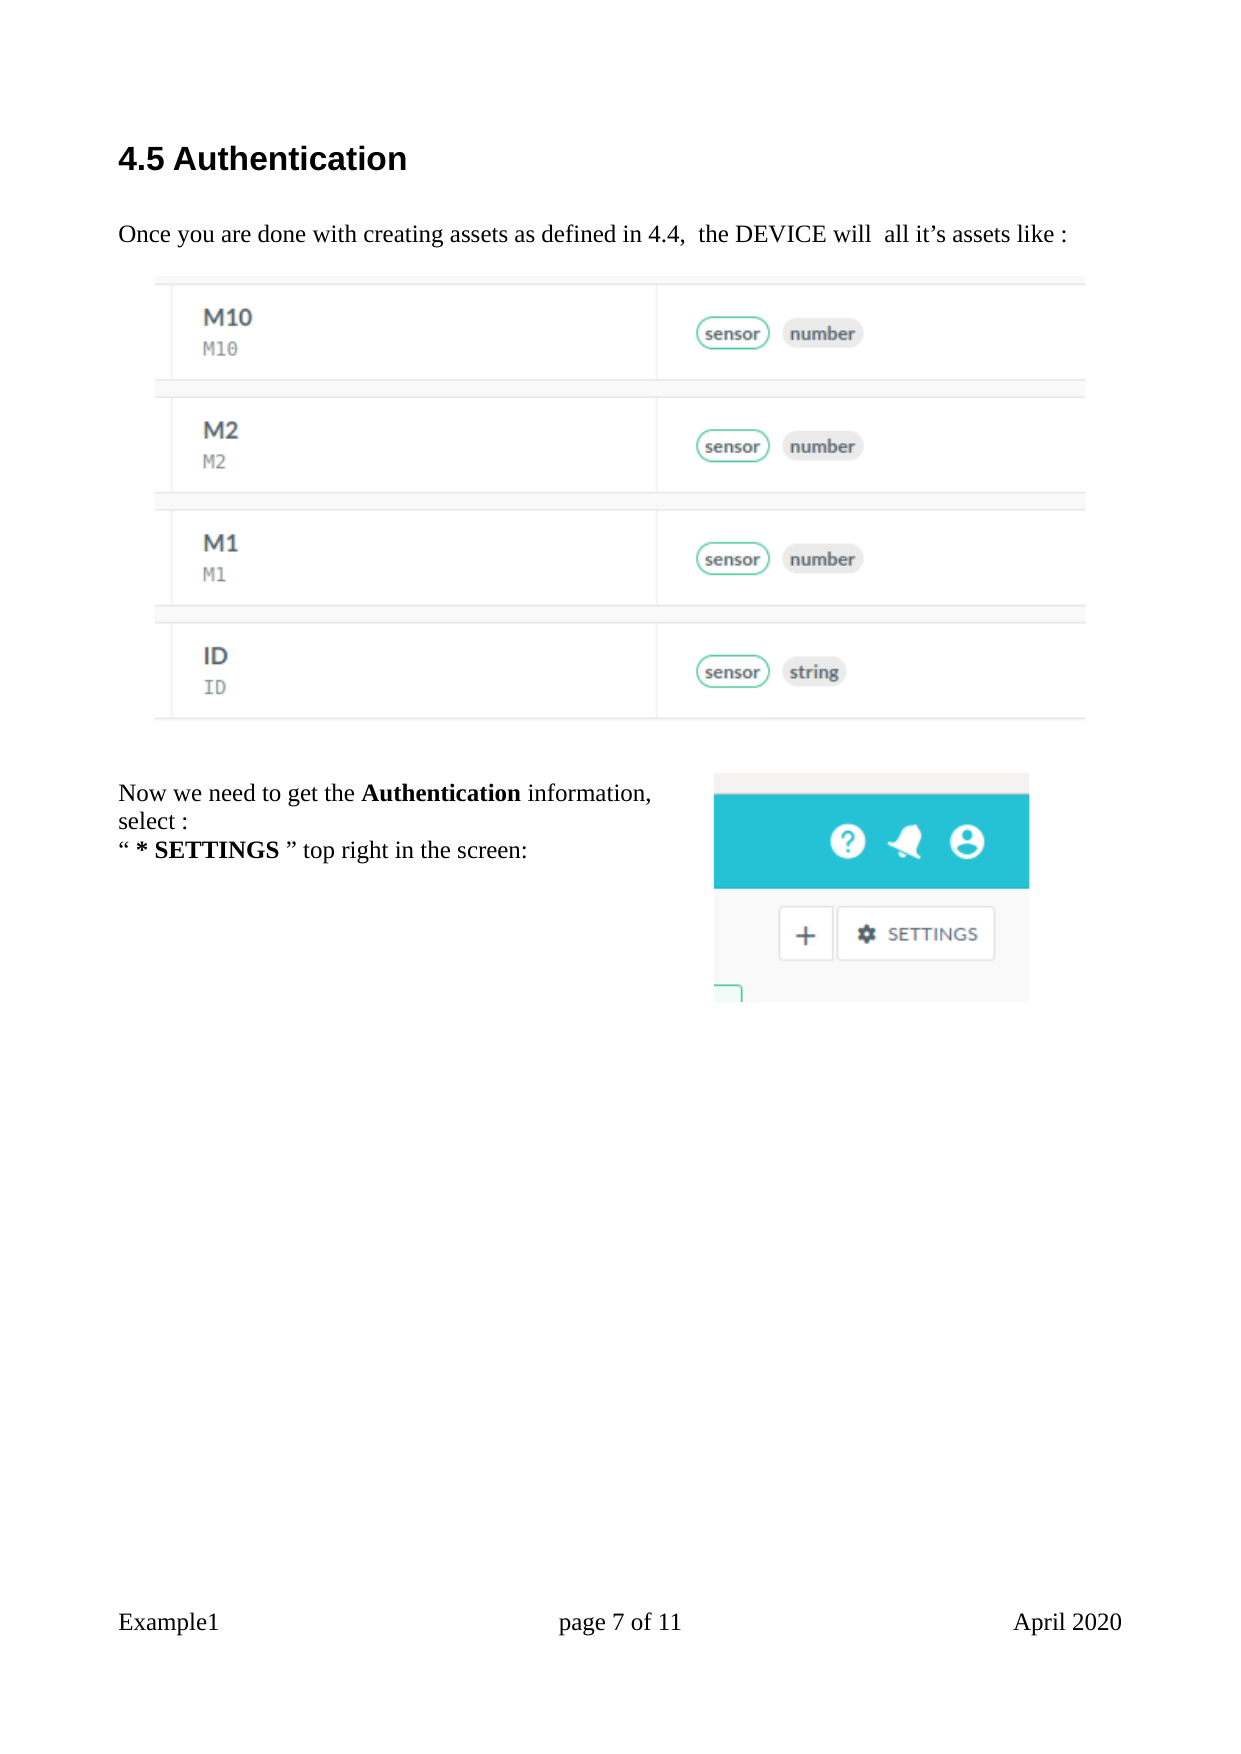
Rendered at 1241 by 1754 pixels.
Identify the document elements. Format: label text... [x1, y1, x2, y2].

text “ * SETTINGS ” top right in the screen: [118, 835, 713, 864]
text Once you are done with creating assets as defined in 4.4, the DEVICE will all it’s assets like : [118, 219, 1122, 248]
subtitle 4.5 Authentication [118, 139, 1122, 178]
picture [713, 773, 1030, 1002]
picture [154, 276, 1086, 721]
text [1030, 778, 1122, 835]
text Now we need to get the Authentication information, select : [118, 778, 713, 835]
text [1030, 835, 1122, 864]
